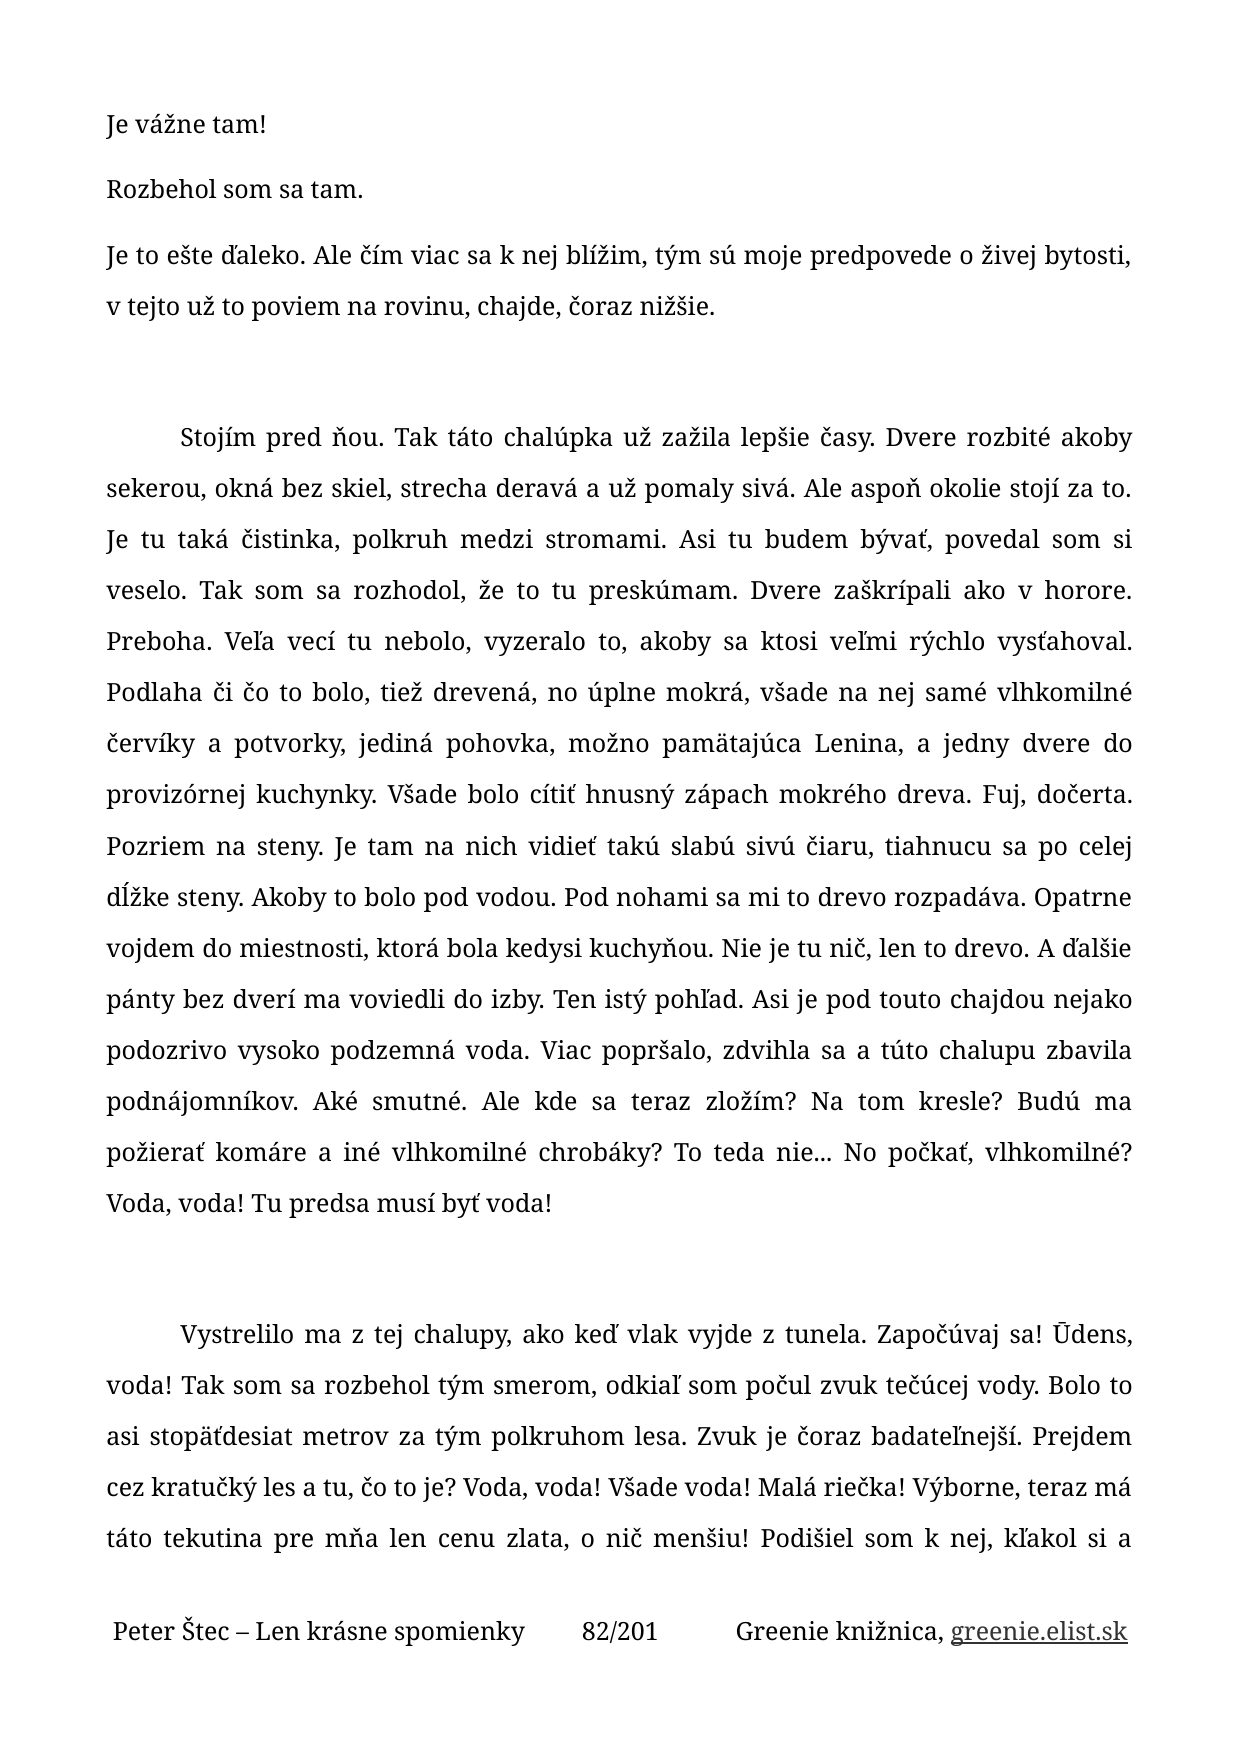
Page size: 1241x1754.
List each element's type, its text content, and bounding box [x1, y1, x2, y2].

text Vystrelilo ma z tej chalupy, ako keď vlak vyjde z tunela. Započúvaj sa! Ūdens, voda! Tak som sa rozbehol tým smerom, odkiaľ som počul zvuk tečúcej vody. Bolo to asi stopäťdesiat metrov za tým polkruhom lesa. Zvuk je čoraz badateľnejší. Prejdem cez kratučký les a tu, čo to je? Voda, voda! Všade voda! Malá riečka! Výborne, teraz má táto tekutina pre mňa len cenu zlata, o nič menšiu! Podišiel som k nej, kľakol si a [106, 1317, 1134, 1555]
text Je to ešte ďaleko. Ale čím viac sa k nej blížim, tým sú moje predpovede o živej bytosti, v tejto už to poviem na rovinu, chajde, čoraz nižšie. [106, 237, 1134, 323]
text Je vážne tam! [106, 106, 1134, 140]
text Rozbehol som sa tam. [106, 172, 1134, 206]
text Stojím pred ňou. Tak táto chalúpka už zažila lepšie časy. Dvere rozbité akoby sekerou, okná bez skiel, strecha deravá a už pomaly sivá. Ale aspoň okolie stojí za to. Je tu taká čistinka, polkruh medzi stromami. Asi tu budem bývať, povedal som si veselo. Tak som sa rozhodol, že to tu preskúmam. Dvere zaškrípali ako v horore. Preboha. Veľa vecí tu nebolo, vyzeralo to, akoby sa ktosi veľmi rýchlo vysťahoval. Podlaha či čo to bolo, tiež drevená, no úplne mokrá, všade na nej samé vlhkomilné červíky a potvorky, jediná pohovka, možno pamätajúca Lenina, a jedny dvere do provizórnej kuchynky. Všade bolo cítiť hnusný zápach mokrého dreva. Fuj, dočerta. Pozriem na steny. Je tam na nich vidieť takú slabú sivú čiaru, tiahnucu sa po celej dĺžke steny. Akoby to bolo pod vodou. Pod nohami sa mi to drevo rozpadáva. Opatrne vojdem do miestnosti, ktorá bola kedysi kuchyňou. Nie je tu nič, len to drevo. A ďalšie pánty bez dverí ma voviedli do izby. Ten istý pohľad. Asi je pod touto chajdou nejako podozrivo vysoko podzemná voda. Viac popršalo, zdvihla sa a túto chalupu zbavila podnájomníkov. Aké smutné. Ale kde sa teraz zložím? Na tom kresle? Budú ma požierať komáre a iné vlhkomilné chrobáky? To teda nie... No počkať, vlhkomilné? Voda, voda! Tu predsa musí byť voda! [106, 420, 1134, 1219]
